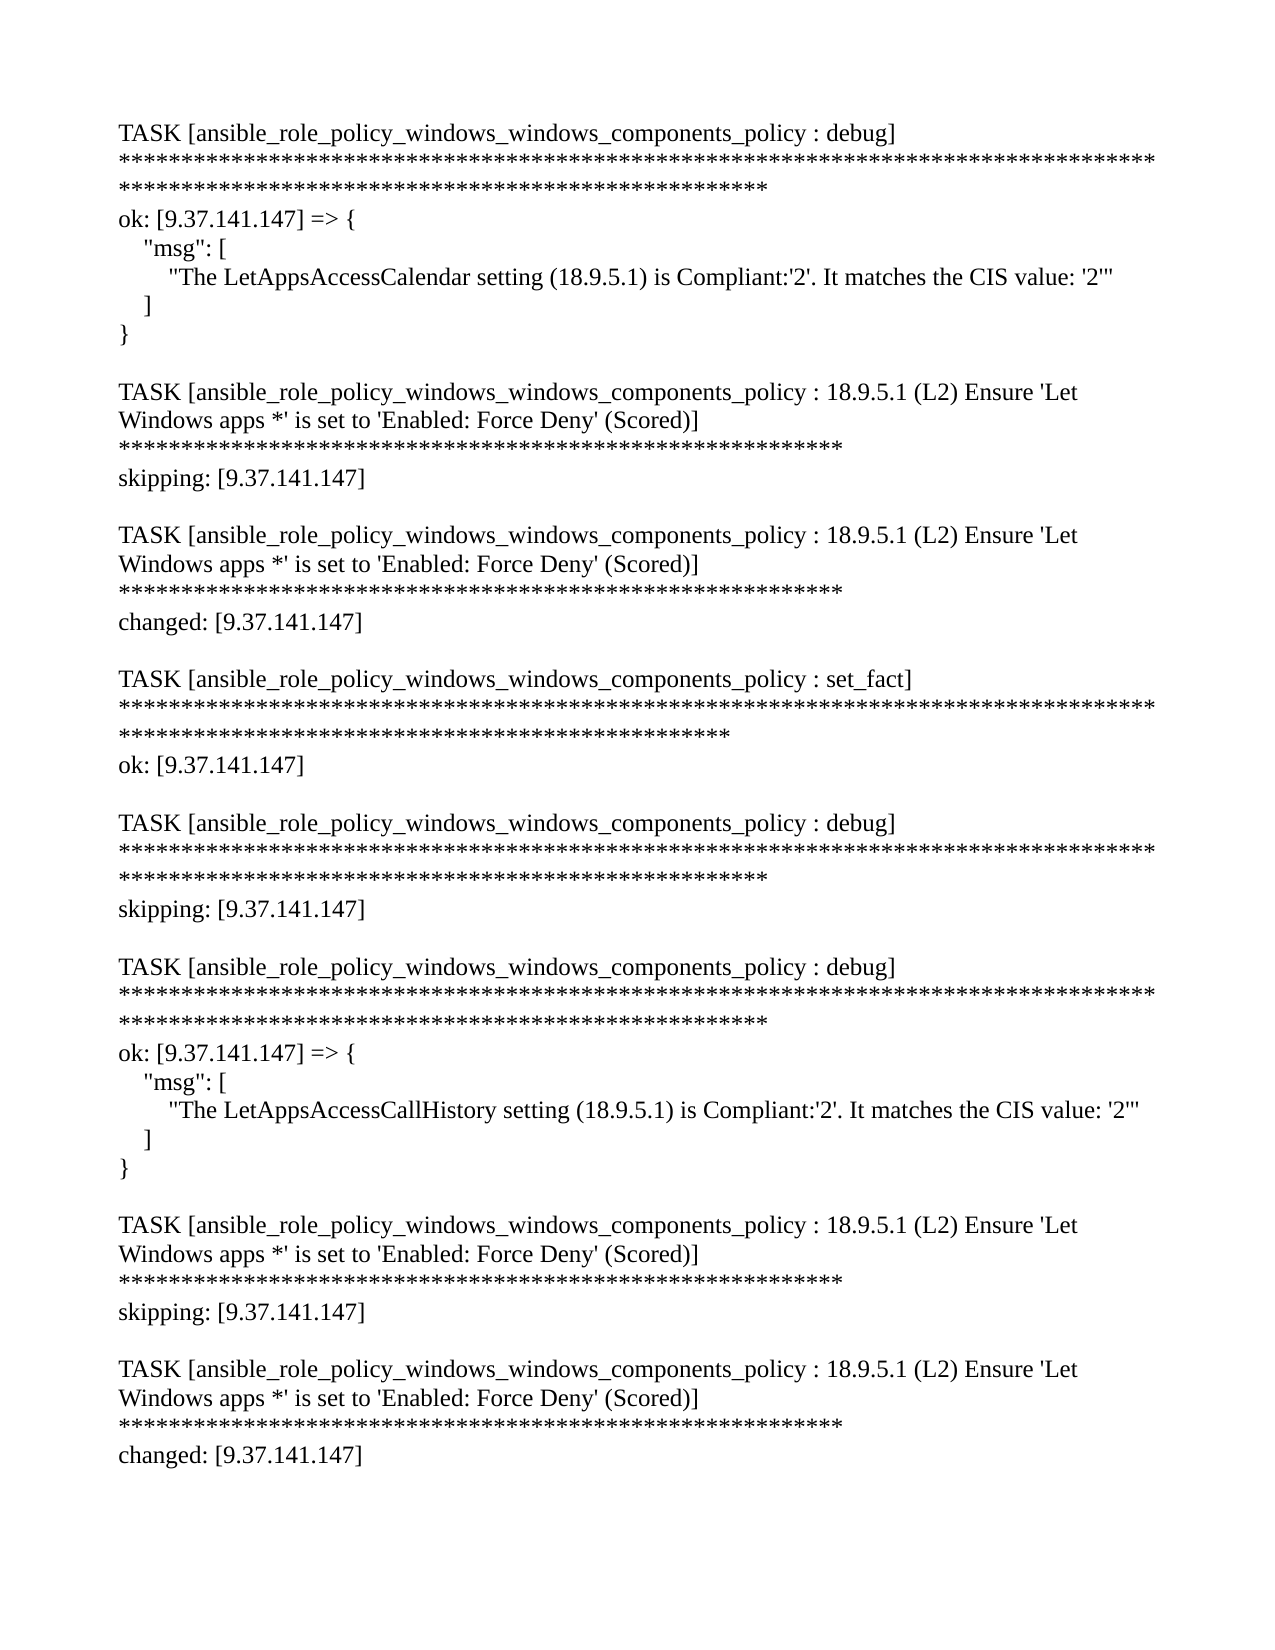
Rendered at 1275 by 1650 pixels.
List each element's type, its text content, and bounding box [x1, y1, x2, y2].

text } [118, 319, 1157, 348]
text } [118, 1153, 1157, 1182]
text skipping: [9.37.141.147] [118, 1297, 1157, 1326]
text TASK [ansible_role_policy_windows_windows_components_policy : 18.9.5.1 (L2) Ensure 'Let Windows apps *' is set to 'Enabled: Force Deny' (Scored)] ********************************************************** [118, 377, 1157, 463]
text TASK [ansible_role_policy_windows_windows_components_policy : set_fact] ************************************************************************************************************************************ [118, 664, 1157, 751]
text ok: [9.37.141.147] => { [118, 204, 1157, 233]
text TASK [ansible_role_policy_windows_windows_components_policy : debug] *************************************************************************************************************************************** [118, 952, 1157, 1038]
text skipping: [9.37.141.147] [118, 894, 1157, 923]
text ok: [9.37.141.147] => { [118, 1038, 1157, 1067]
text ok: [9.37.141.147] [118, 751, 1157, 779]
text TASK [ansible_role_policy_windows_windows_components_policy : 18.9.5.1 (L2) Ensure 'Let Windows apps *' is set to 'Enabled: Force Deny' (Scored)] ********************************************************** [118, 521, 1157, 607]
text "The LetAppsAccessCallHistory setting (18.9.5.1) is Compliant:'2'. It matches the CIS value: '2'" [118, 1096, 1157, 1124]
text TASK [ansible_role_policy_windows_windows_components_policy : 18.9.5.1 (L2) Ensure 'Let Windows apps *' is set to 'Enabled: Force Deny' (Scored)] ********************************************************** [118, 1354, 1157, 1441]
text TASK [ansible_role_policy_windows_windows_components_policy : debug] *************************************************************************************************************************************** [118, 118, 1157, 204]
text TASK [ansible_role_policy_windows_windows_components_policy : debug] *************************************************************************************************************************************** [118, 808, 1157, 894]
text changed: [9.37.141.147] [118, 1441, 1157, 1469]
text changed: [9.37.141.147] [118, 607, 1157, 636]
text skipping: [9.37.141.147] [118, 463, 1157, 492]
text ] [118, 291, 1157, 319]
text ] [118, 1124, 1157, 1153]
text "msg": [ [118, 233, 1157, 262]
text TASK [ansible_role_policy_windows_windows_components_policy : 18.9.5.1 (L2) Ensure 'Let Windows apps *' is set to 'Enabled: Force Deny' (Scored)] ********************************************************** [118, 1211, 1157, 1297]
text "msg": [ [118, 1067, 1157, 1096]
text "The LetAppsAccessCalendar setting (18.9.5.1) is Compliant:'2'. It matches the CIS value: '2'" [118, 262, 1157, 291]
